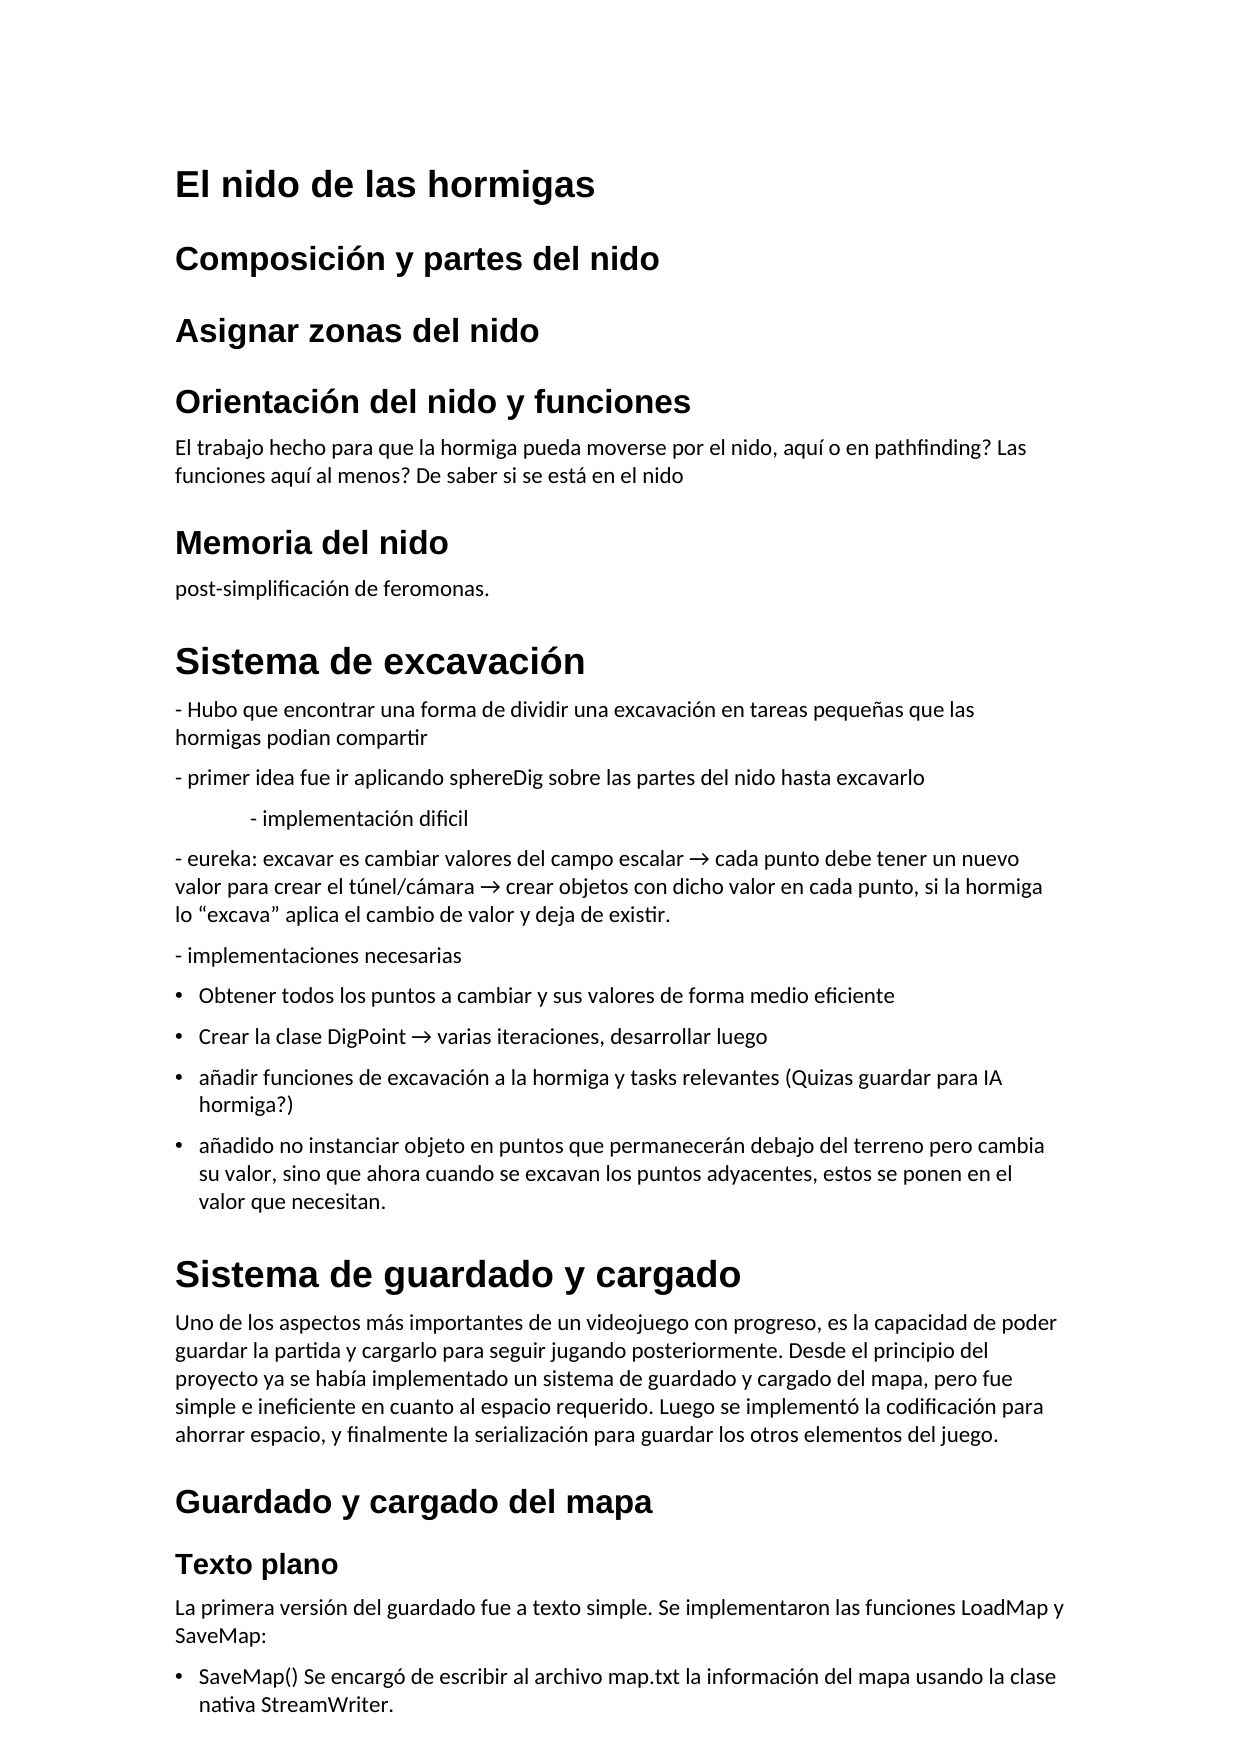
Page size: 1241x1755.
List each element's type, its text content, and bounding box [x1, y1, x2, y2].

subtitle Sistema de guardado y cargado [175, 1253, 1065, 1296]
subtitle Guardado y cargado del mapa [175, 1482, 1065, 1520]
text - Hubo que encontrar una forma de dividir una excavación en tareas pequeñas que las hormigas podian compartir [175, 695, 1065, 751]
list añadir funciones de excavación a la hormiga y tasks relevantes (Quizas guardar para IA hormiga?) [175, 1063, 1065, 1119]
subtitle Asignar zonas del nido [175, 311, 1065, 349]
text - eureka: excavar es cambiar valores del campo escalar → cada punto debe tener un nuevo valor para crear el túnel/cámara → crear objetos con dicho valor en cada punto, si la hormiga lo “excava” aplica el cambio de valor y deja de existir. [175, 844, 1065, 928]
text - primer idea fue ir aplicando sphereDig sobre las partes del nido hasta excavarlo [175, 763, 1065, 791]
subtitle Texto plano [175, 1547, 1065, 1581]
text post-simplificación de feromonas. [175, 574, 1065, 602]
text La primera versión del guardado fue a texto simple. Se implementaron las funciones LoadMap y SaveMap: [175, 1593, 1065, 1649]
subtitle Orientación del nido y funciones [175, 382, 1065, 421]
text - implementación dificil [175, 804, 1065, 832]
text - implementaciones necesarias [175, 941, 1065, 969]
list añadido no instanciar objeto en puntos que permanecerán debajo del terreno pero cambia su valor, sino que ahora cuando se excavan los puntos adyacentes, estos se ponen en el valor que necesitan. [175, 1131, 1065, 1215]
subtitle Composición y partes del nido [175, 239, 1065, 277]
list Crear la clase DigPoint → varias iteraciones, desarrollar luego [175, 1022, 1065, 1050]
subtitle El nido de las hormigas [175, 162, 1065, 206]
text Uno de los aspectos más importantes de un videojuego con progreso, es la capacidad de poder guardar la partida y cargarlo para seguir jugando posteriormente. Desde el principio del proyecto ya se había implementado un sistema de guardado y cargado del mapa, pero fue simple e ineficiente en cuanto al espacio requerido. Luego se implementó la codificación para ahorrar espacio, y finalmente la serialización para guardar los otros elementos del juego. [175, 1308, 1065, 1448]
text El trabajo hecho para que la hormiga pueda moverse por el nido, aquí o en pathfinding? Las funciones aquí al menos? De saber si se está en el nido [175, 433, 1065, 489]
subtitle Sistema de excavación [175, 639, 1065, 682]
list Obtener todos los puntos a cambiar y sus valores de forma medio eficiente [175, 982, 1065, 1009]
list SaveMap() Se encargó de escribir al archivo map.txt la información del mapa usando la clase nativa StreamWriter. [175, 1662, 1065, 1718]
subtitle Memoria del nido [175, 523, 1065, 561]
